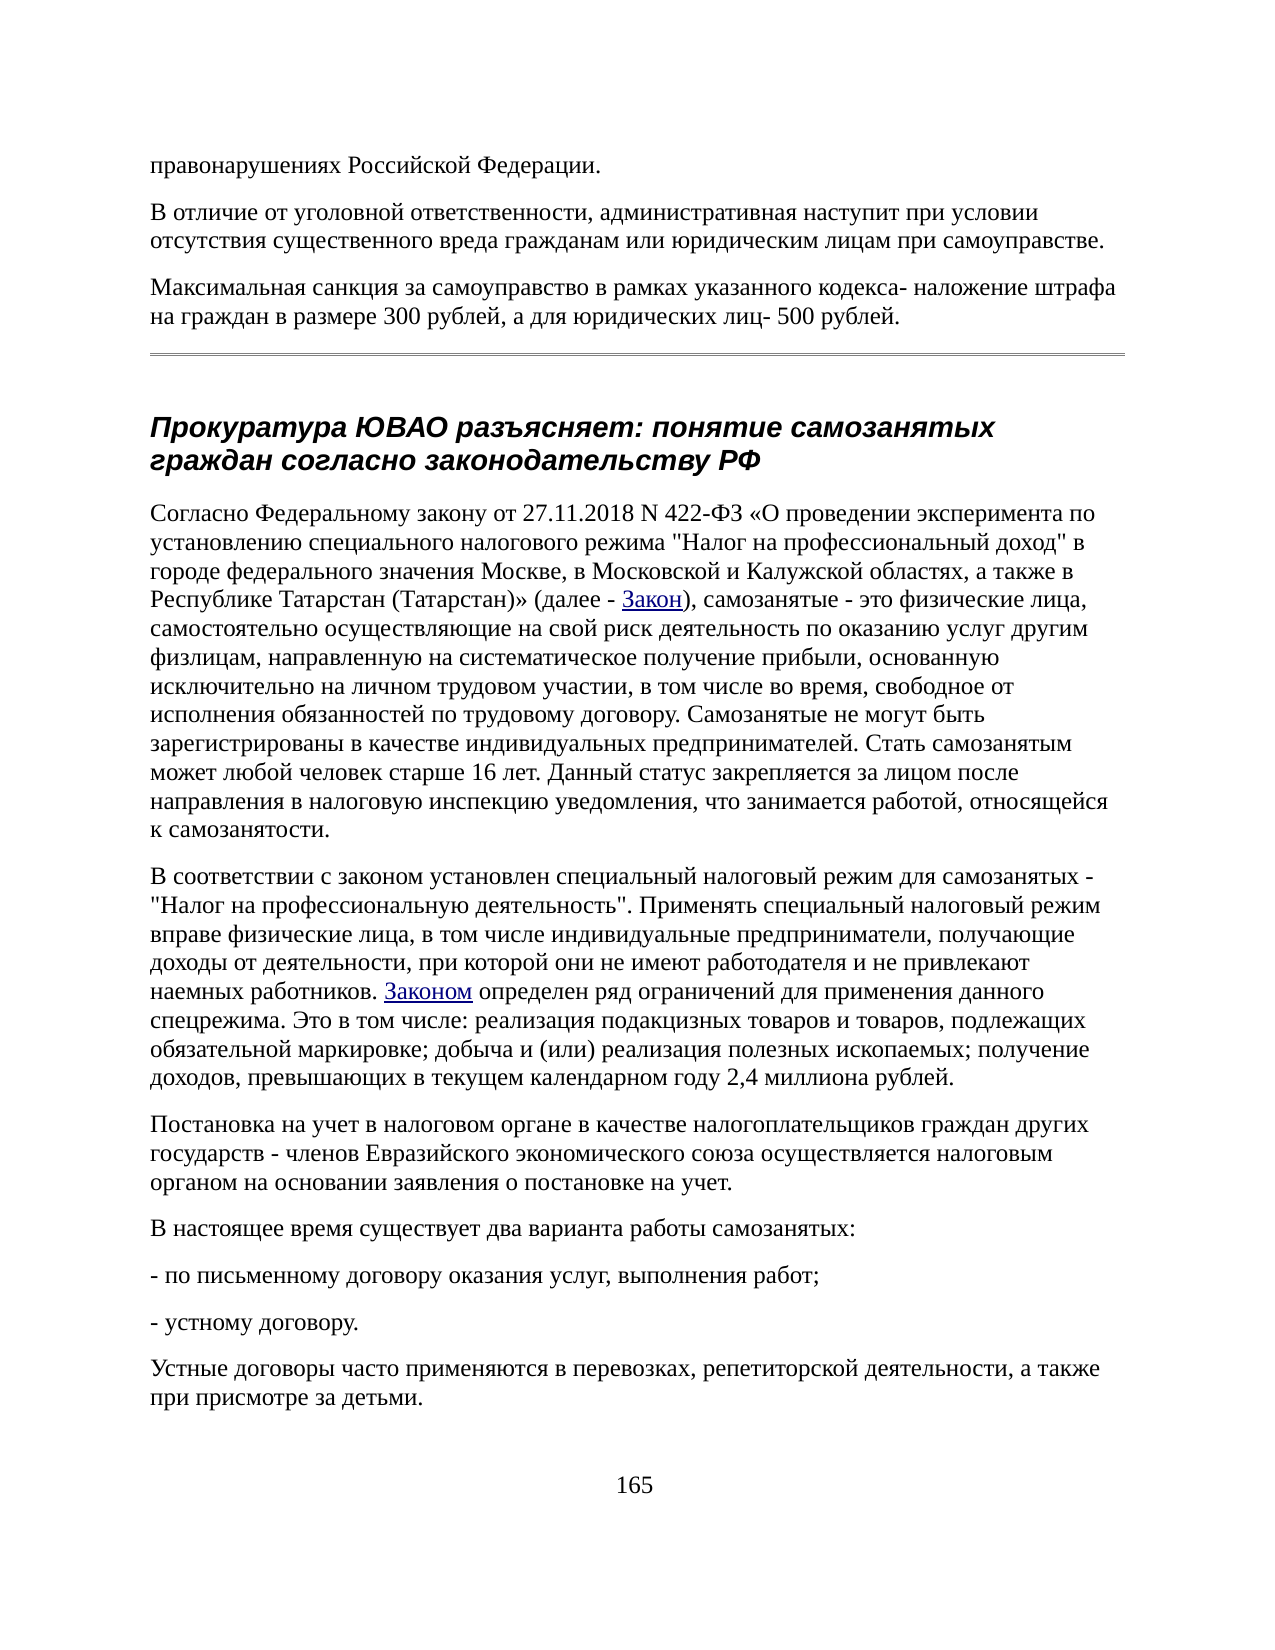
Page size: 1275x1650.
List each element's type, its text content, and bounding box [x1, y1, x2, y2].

text В соответствии с законом установлен специальный налоговый режим для самозанятых - "Налог на профессиональную деятельность". Применять специальный налоговый режим вправе физические лица, в том числе индивидуальные предприниматели, получающие доходы от деятельности, при которой они не имеют работодателя и не привлекают наемных работников. Законом определен ряд ограничений для применения данного спецрежима. Это в том числе: реализация подакцизных товаров и товаров, подлежащих обязательной маркировке; добыча и (или) реализация полезных ископаемых; получение доходов, превышающих в текущем календарном году 2,4 миллиона рублей. [150, 861, 1125, 1091]
text Максимальная санкция за самоуправство в рамках указанного кодекса- наложение штрафа на граждан в размере 300 рублей, а для юридических лиц- 500 рублей. [150, 272, 1125, 329]
text Устные договоры часто применяются в перевозках, репетиторской деятельности, а также при присмотре за детьми. [150, 1353, 1125, 1411]
text Постановка на учет в налоговом органе в качестве налогоплательщиков граждан других государств - членов Евразийского экономического союза осуществляется налоговым органом на основании заявления о постановке на учет. [150, 1109, 1125, 1195]
text В отличие от уголовной ответственности, административная наступит при условии отсутствия существенного вреда гражданам или юридическим лицам при самоуправстве. [150, 197, 1125, 254]
text В настоящее время существует два варианта работы самозанятых: [150, 1213, 1125, 1242]
text Согласно Федеральному закону от 27.11.2018 N 422-ФЗ «О проведении эксперимента по установлению специального налогового режима "Налог на профессиональный доход" в городе федерального значения Москве, в Московской и Калужской областях, а также в Республике Татарстан (Татарстан)» (далее - Закон), самозанятые - это физические лица, самостоятельно осуществляющие на свой риск деятельность по оказанию услуг другим физлицам, направленную на систематическое получение прибыли, основанную исключительно на личном трудовом участии, в том числе во время, свободное от исполнения обязанностей по трудовому договору. Самозанятые не могут быть зарегистрированы в качестве индивидуальных предпринимателей. Стать самозанятым может любой человек старше 16 лет. Данный статус закрепляется за лицом после направления в налоговую инспекцию уведомления, что занимается работой, относящейся к самозанятости. [150, 498, 1125, 843]
subtitle Прокуратура ЮВАО разъясняет: понятие самозанятых граждан согласно законодательству РФ [150, 410, 1125, 477]
text правонарушениях Российской Федерации. [150, 150, 1125, 179]
text - по письменному договору оказания услуг, выполнения работ; [150, 1260, 1125, 1289]
text - устному договору. [150, 1307, 1125, 1335]
